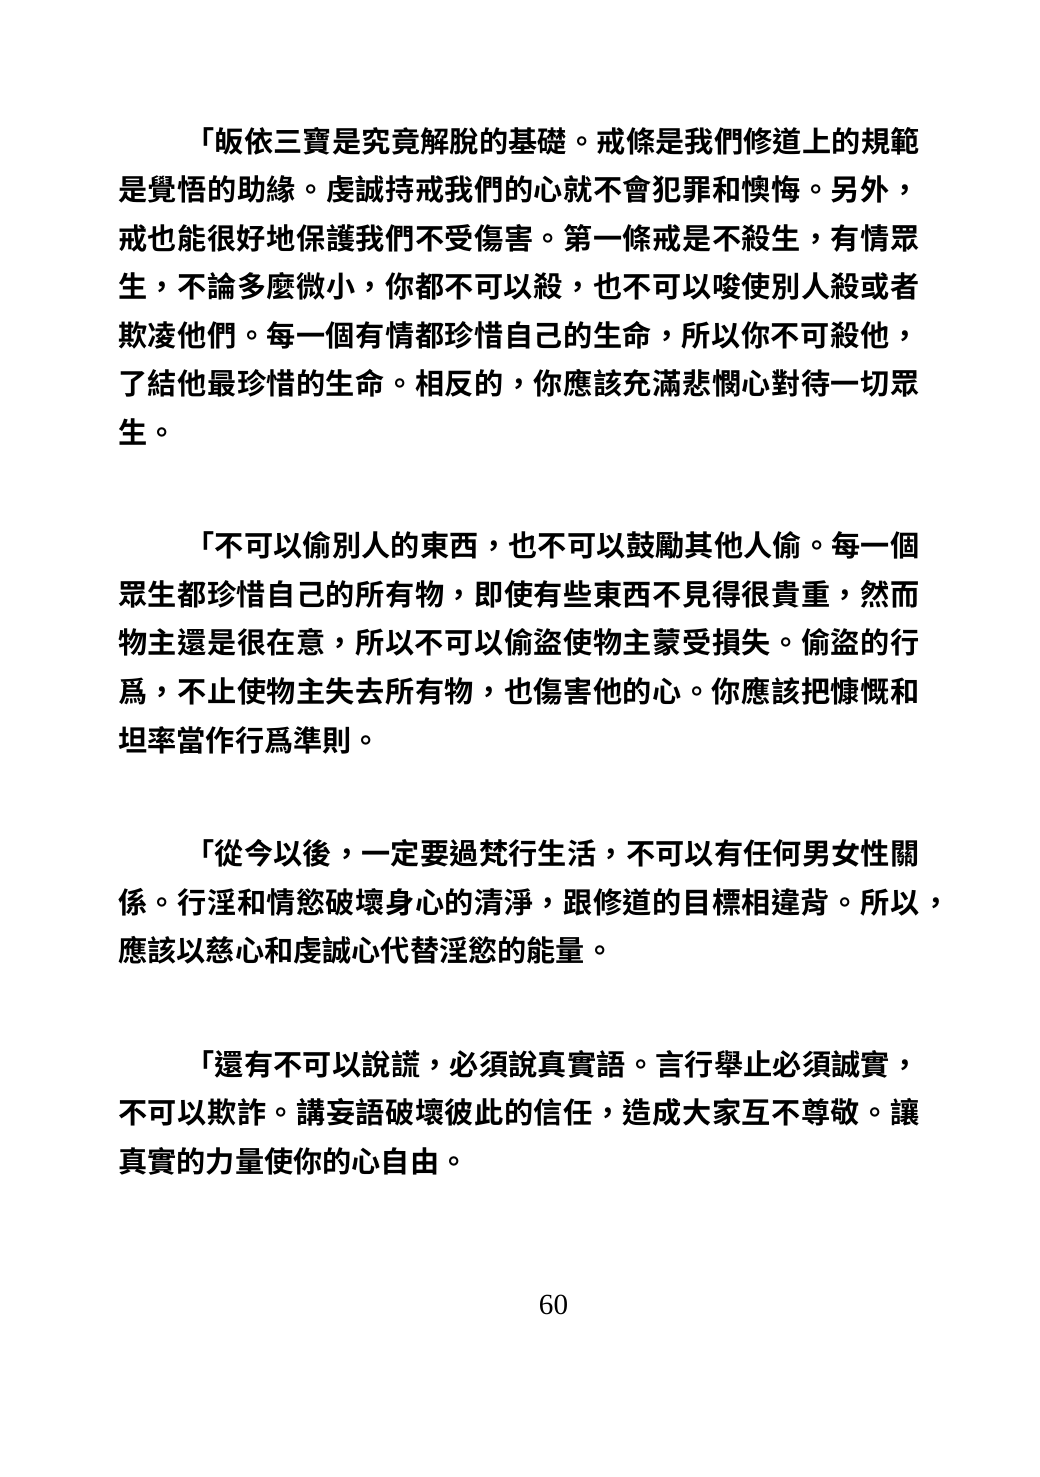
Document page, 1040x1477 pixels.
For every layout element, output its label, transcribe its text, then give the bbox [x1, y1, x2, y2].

text 「從今以後，一定要過梵行生活，不可以有任何男女性關係。行淫和情慾破壞身心的清淨，跟修道的目標相違背。所以，應該以慈心和虔誠心代替淫慾的能量。 [118, 831, 921, 970]
text 「皈依三寶是究竟解脫的基礎。戒條是我們修道上的規範，是覺悟的助緣。虔誠持戒我們的心就不會犯罪和懊悔。另外，戒也能很好地保護我們不受傷害。第一條戒是不殺生，有情眾生，不論多麼微小，你都不可以殺，也不可以唆使別人殺或者欺凌他們。每一個有情都珍惜自己的生命，所以你不可殺他，了結他最珍惜的生命。相反的，你應該充滿悲憫心對待一切眾生。 [118, 118, 921, 452]
text 「不可以偷別人的東西，也不可以鼓勵其他人偷。每一個眾生都珍惜自己的所有物，即使有些東西不見得很貴重，然而物主還是很在意，所以不可以偷盜使物主蒙受損失。偷盜的行爲，不止使物主失去所有物，也傷害他的心。你應該把慷慨和坦率當作行爲準則。 [118, 523, 921, 759]
text 「還有不可以說謊，必須說真實語。言行舉止必須誠實，不可以欺詐。講妄語破壞彼此的信任，造成大家互不尊敬。讓真實的力量使你的心自由。 [118, 1041, 921, 1181]
